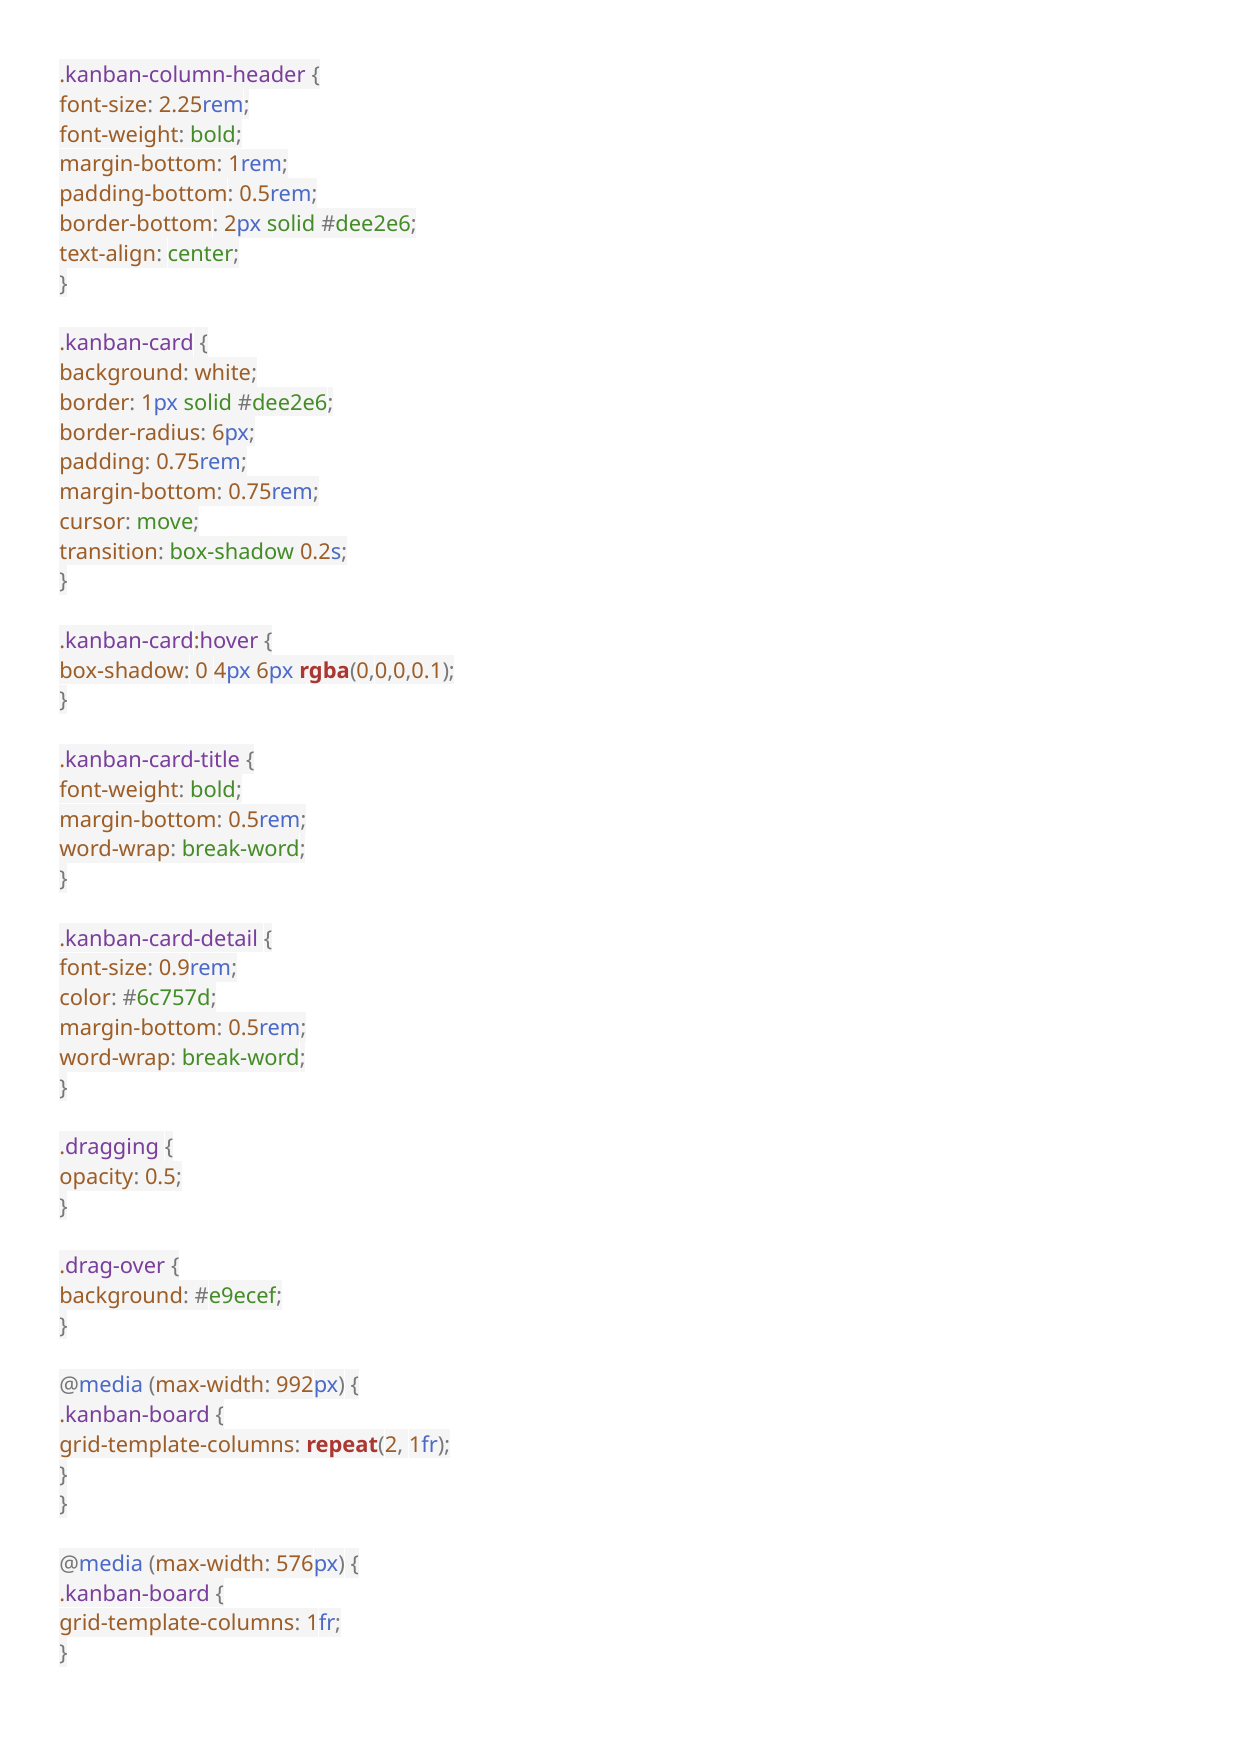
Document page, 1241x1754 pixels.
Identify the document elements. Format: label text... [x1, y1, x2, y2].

text .kanban-column-header { [59, 59, 1181, 89]
text } [59, 1488, 1181, 1518]
text .kanban-card { [59, 327, 1181, 357]
text @media (max-width: 992px) { [59, 1369, 1181, 1399]
text } [59, 565, 1181, 595]
text margin-bottom: 0.5rem; [59, 803, 1181, 833]
text } [59, 1191, 1181, 1220]
text background: #e9ecef; [59, 1280, 1181, 1310]
text text-align: center; [59, 238, 1181, 268]
text word-wrap: break-word; [59, 833, 1181, 863]
text border-bottom: 2px solid #dee2e6; [59, 208, 1181, 238]
text opacity: 0.5; [59, 1161, 1181, 1191]
text .dragging { [59, 1131, 1181, 1161]
text } [59, 684, 1181, 714]
text font-size: 0.9rem; [59, 952, 1181, 982]
text font-size: 2.25rem; [59, 89, 1181, 119]
text margin-bottom: 1rem; [59, 148, 1181, 178]
text padding: 0.75rem; [59, 446, 1181, 476]
text box-shadow: 0 4px 6px rgba(0,0,0,0.1); [59, 655, 1181, 684]
text .kanban-card-detail { [59, 923, 1181, 952]
text } [59, 268, 1181, 297]
text @media (max-width: 576px) { [59, 1548, 1181, 1578]
text grid-template-columns: 1fr; [59, 1607, 1181, 1637]
text word-wrap: break-word; [59, 1042, 1181, 1072]
text cursor: move; [59, 506, 1181, 536]
text } [59, 863, 1181, 893]
text border-radius: 6px; [59, 416, 1181, 446]
text padding-bottom: 0.5rem; [59, 178, 1181, 208]
text } [59, 1310, 1181, 1339]
text border: 1px solid #dee2e6; [59, 387, 1181, 416]
text .kanban-board { [59, 1399, 1181, 1429]
text .drag-over { [59, 1250, 1181, 1280]
text font-weight: bold; [59, 774, 1181, 803]
text } [59, 1072, 1181, 1101]
text .kanban-card-title { [59, 744, 1181, 774]
text background: white; [59, 357, 1181, 387]
text grid-template-columns: repeat(2, 1fr); [59, 1429, 1181, 1458]
text .kanban-board { [59, 1578, 1181, 1607]
text margin-bottom: 0.75rem; [59, 476, 1181, 506]
text margin-bottom: 0.5rem; [59, 1012, 1181, 1042]
text transition: box-shadow 0.2s; [59, 536, 1181, 565]
text font-weight: bold; [59, 119, 1181, 148]
text .kanban-card:hover { [59, 625, 1181, 655]
text } [59, 1637, 1181, 1667]
text } [59, 1458, 1181, 1488]
text color: #6c757d; [59, 982, 1181, 1012]
